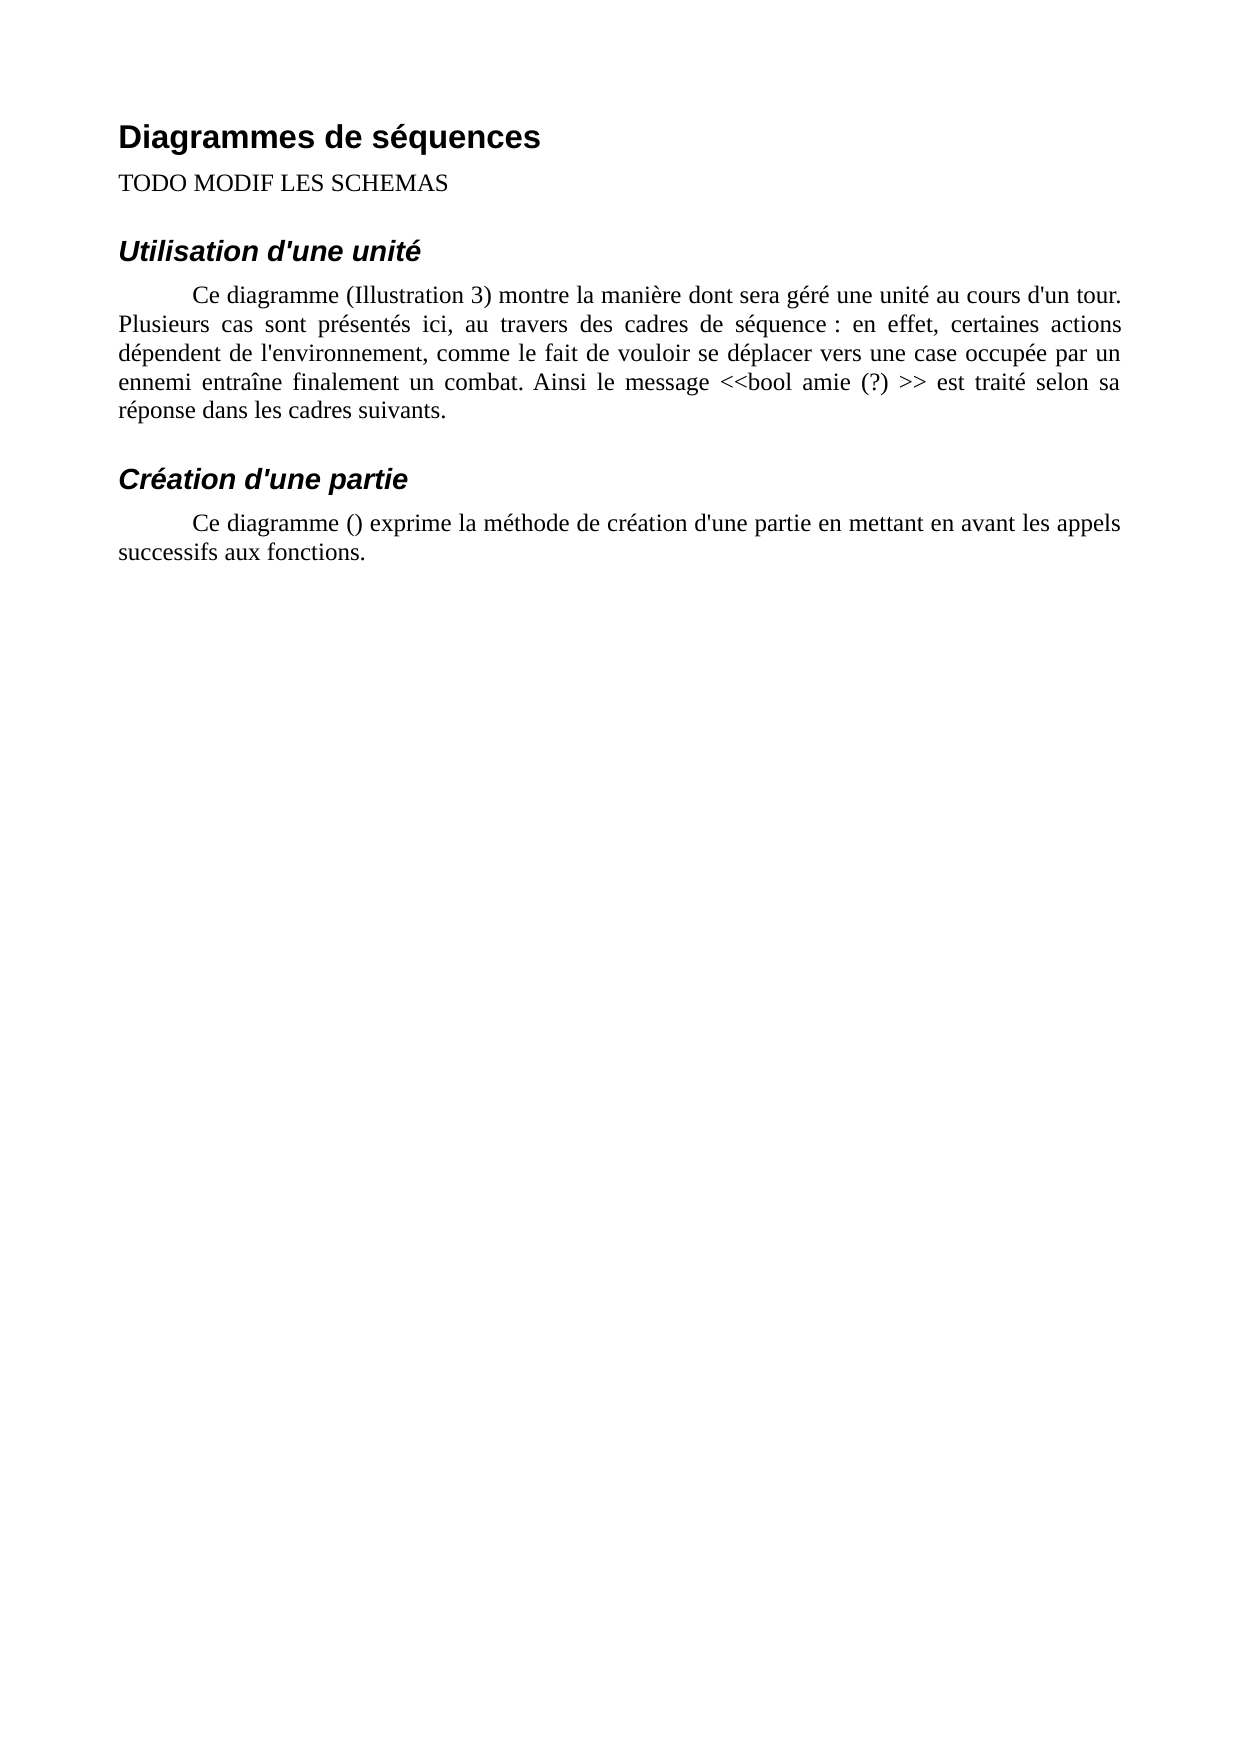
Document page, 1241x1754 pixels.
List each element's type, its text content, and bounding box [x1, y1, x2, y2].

text Ce diagramme (Illustration 3) montre la manière dont sera géré une unité au cours d'un tour. Plusieurs cas sont présentés ici, au travers des cadres de séquence : en effet, certaines actions dépendent de l'environnement, comme le fait de vouloir se déplacer vers une case occupée par un ennemi entraîne finalement un combat. Ainsi le message <<bool amie (?) >> est traité selon sa réponse dans les cadres suivants. [118, 281, 1122, 424]
text TODO MODIF LES SCHEMAS [118, 168, 1122, 197]
subtitle Création d'une partie [118, 462, 1122, 495]
subtitle Diagrammes de séquences [118, 118, 1122, 156]
text Ce diagramme () exprime la méthode de création d'une partie en mettant en avant les appels successifs aux fonctions. [118, 508, 1122, 565]
subtitle Utilisation d'une unité [118, 234, 1122, 268]
